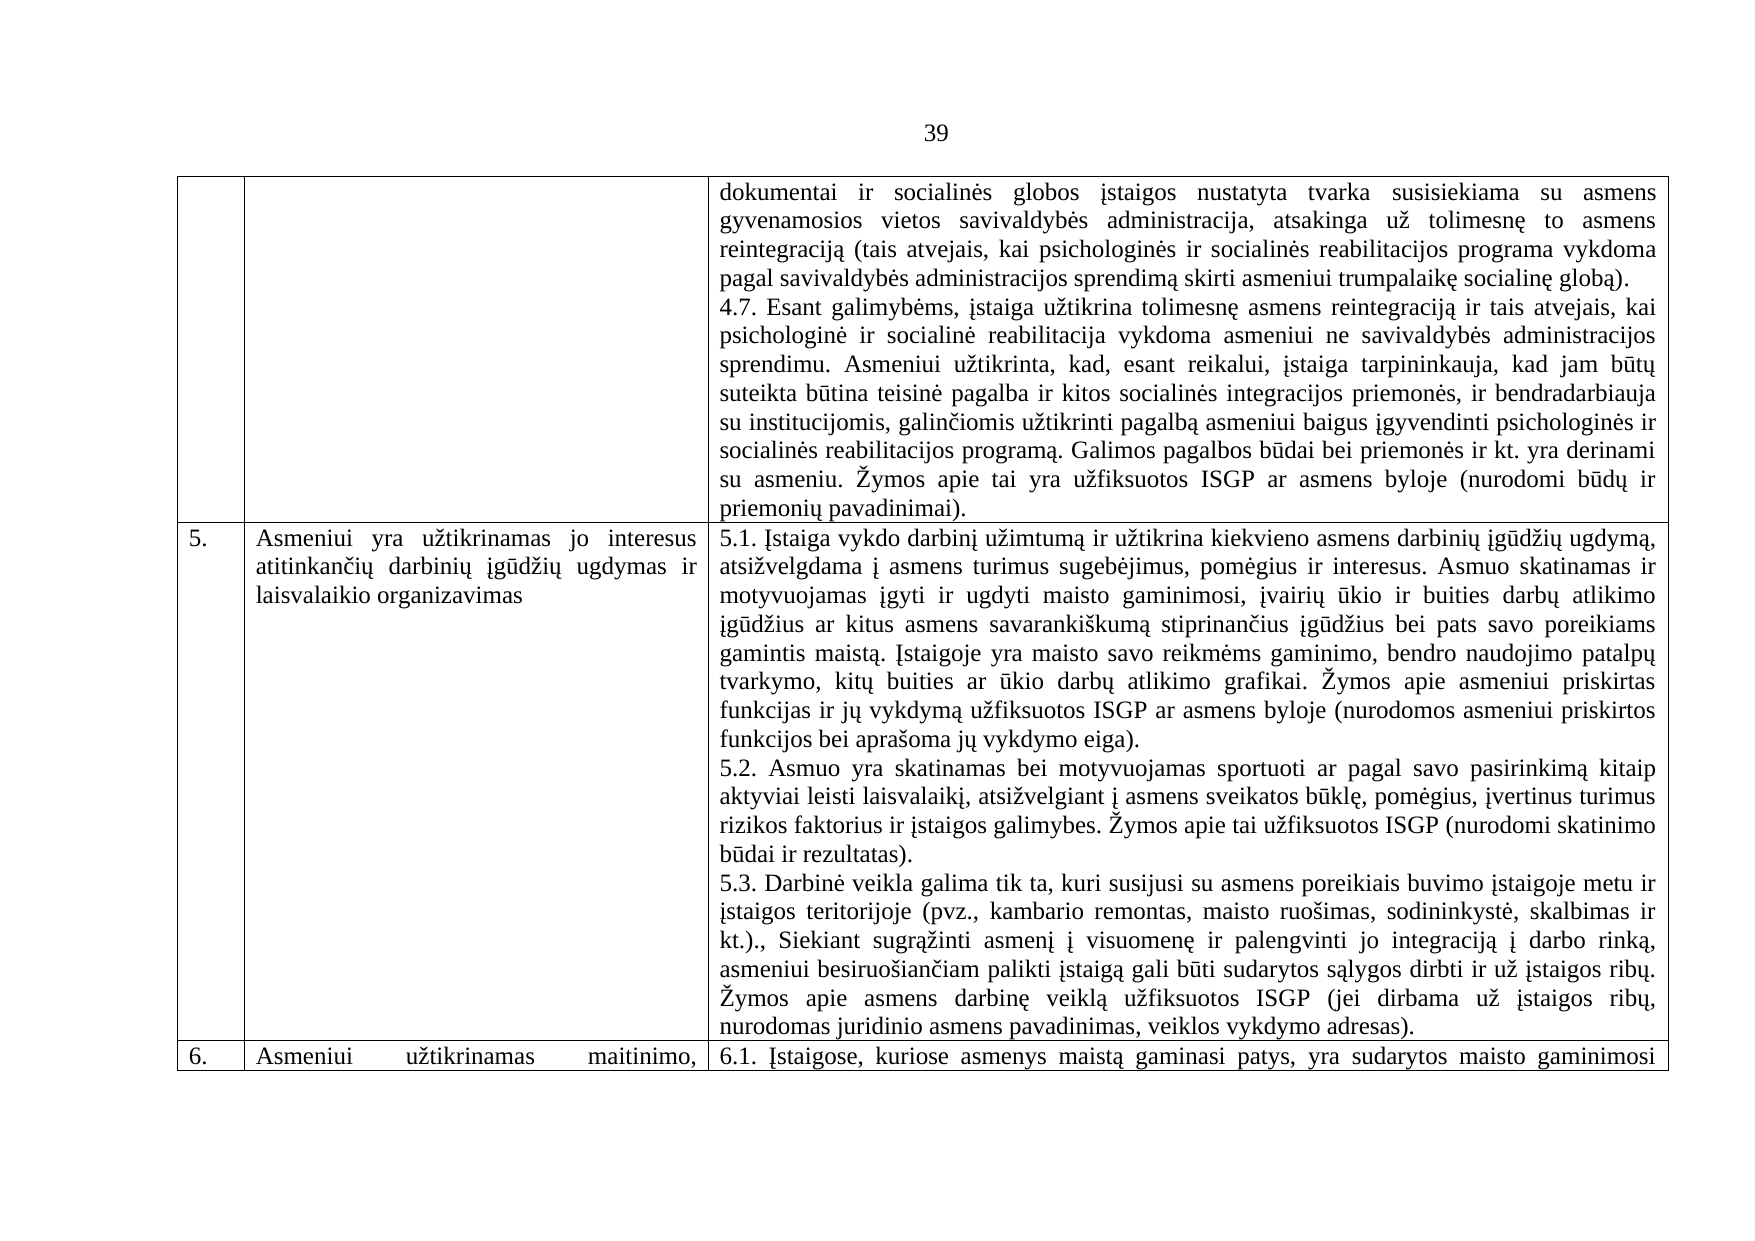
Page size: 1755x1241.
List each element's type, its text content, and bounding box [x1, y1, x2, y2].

table_cell 5.1. Įstaiga vykdo darbinį užimtumą ir užtikrina kiekvieno asmens darbinių įgūdžių ugdymą, atsižvelgdama į asmens turimus sugebėjimus, pomėgius ir interesus. Asmuo skatinamas ir motyvuojamas įgyti ir ugdyti maisto gaminimosi, įvairių ūkio ir buities darbų atlikimo įgūdžius ar kitus asmens savarankiškumą stiprinančius įgūdžius bei pats savo poreikiams gamintis maistą. Įstaigoje yra maisto savo reikmėms gaminimo, bendro naudojimo patalpų tvarkymo, kitų buities ar ūkio darbų atlikimo grafikai. Žymos apie asmeniui priskirtas funkcijas ir jų vykdymą užfiksuotos ISGP ar asmens byloje (nurodomos asmeniui priskirtos funkcijos bei aprašoma jų vykdymo eiga). 5.2. Asmuo yra skatinamas bei motyvuojamas sportuoti ar pagal savo pasirinkimą kitaip aktyviai leisti laisvalaikį, atsižvelgiant į asmens sveikatos būklę, pomėgius, įvertinus turimus rizikos faktorius ir įstaigos galimybes. Žymos apie tai užfiksuotos ISGP (nurodomi skatinimo būdai ir rezultatas). 5.3. Darbinė veikla galima tik ta, kuri susijusi su asmens poreikiais buvimo įstaigoje metu ir įstaigos teritorijoje (pvz., kambario remontas, maisto ruošimas, sodininkystė, skalbimas ir kt.)., Siekiant sugrąžinti asmenį į visuomenę ir palengvinti jo integraciją į darbo rinką, asmeniui besiruošiančiam palikti įstaigą gali būti sudarytos sąlygos dirbti ir už įstaigos ribų. Žymos apie asmens darbinę veiklą užfiksuotos ISGP (jei dirbama už įstaigos ribų, nurodomas juridinio asmens pavadinimas, veiklos vykdymo adresas). [709, 523, 1668, 1040]
table_cell 6. [178, 1041, 244, 1070]
table_cell [178, 177, 244, 522]
table_cell [245, 177, 708, 522]
table_cell dokumentai ir socialinės globos įstaigos nustatyta tvarka susisiekiama su asmens gyvenamosios vietos savivaldybės administracija, atsakinga už tolimesnę to asmens reintegraciją (tais atvejais, kai psichologinės ir socialinės reabilitacijos programa vykdoma pagal savivaldybės administracijos sprendimą skirti asmeniui trumpalaikę socialinę globą). 4.7. Esant galimybėms, įstaiga užtikrina tolimesnę asmens reintegraciją ir tais atvejais, kai psichologinė ir socialinė reabilitacija vykdoma asmeniui ne savivaldybės administracijos sprendimu. Asmeniui užtikrinta, kad, esant reikalui, įstaiga tarpininkauja, kad jam būtų suteikta būtina teisinė pagalba ir kitos socialinės integracijos priemonės, ir bendradarbiauja su institucijomis, galinčiomis užtikrinti pagalbą asmeniui baigus įgyvendinti psichologinės ir socialinės reabilitacijos programą. Galimos pagalbos būdai bei priemonės ir kt. yra derinami su asmeniu. Žymos apie tai yra užfiksuotos ISGP ar asmens byloje (nurodomi būdų ir priemonių pavadinimai). [709, 177, 1668, 522]
table_cell Asmeniui yra užtikrinamas jo interesus atitinkančių darbinių įgūdžių ugdymas ir laisvalaikio organizavimas [245, 523, 708, 1040]
table_cell Asmeniui užtikrinamas maitinimo, [245, 1041, 708, 1070]
table_cell 5. [178, 523, 244, 1040]
table_cell 6.1. Įstaigose, kuriose asmenys maistą gaminasi patys, yra sudarytos maisto gaminimosi [709, 1041, 1668, 1070]
